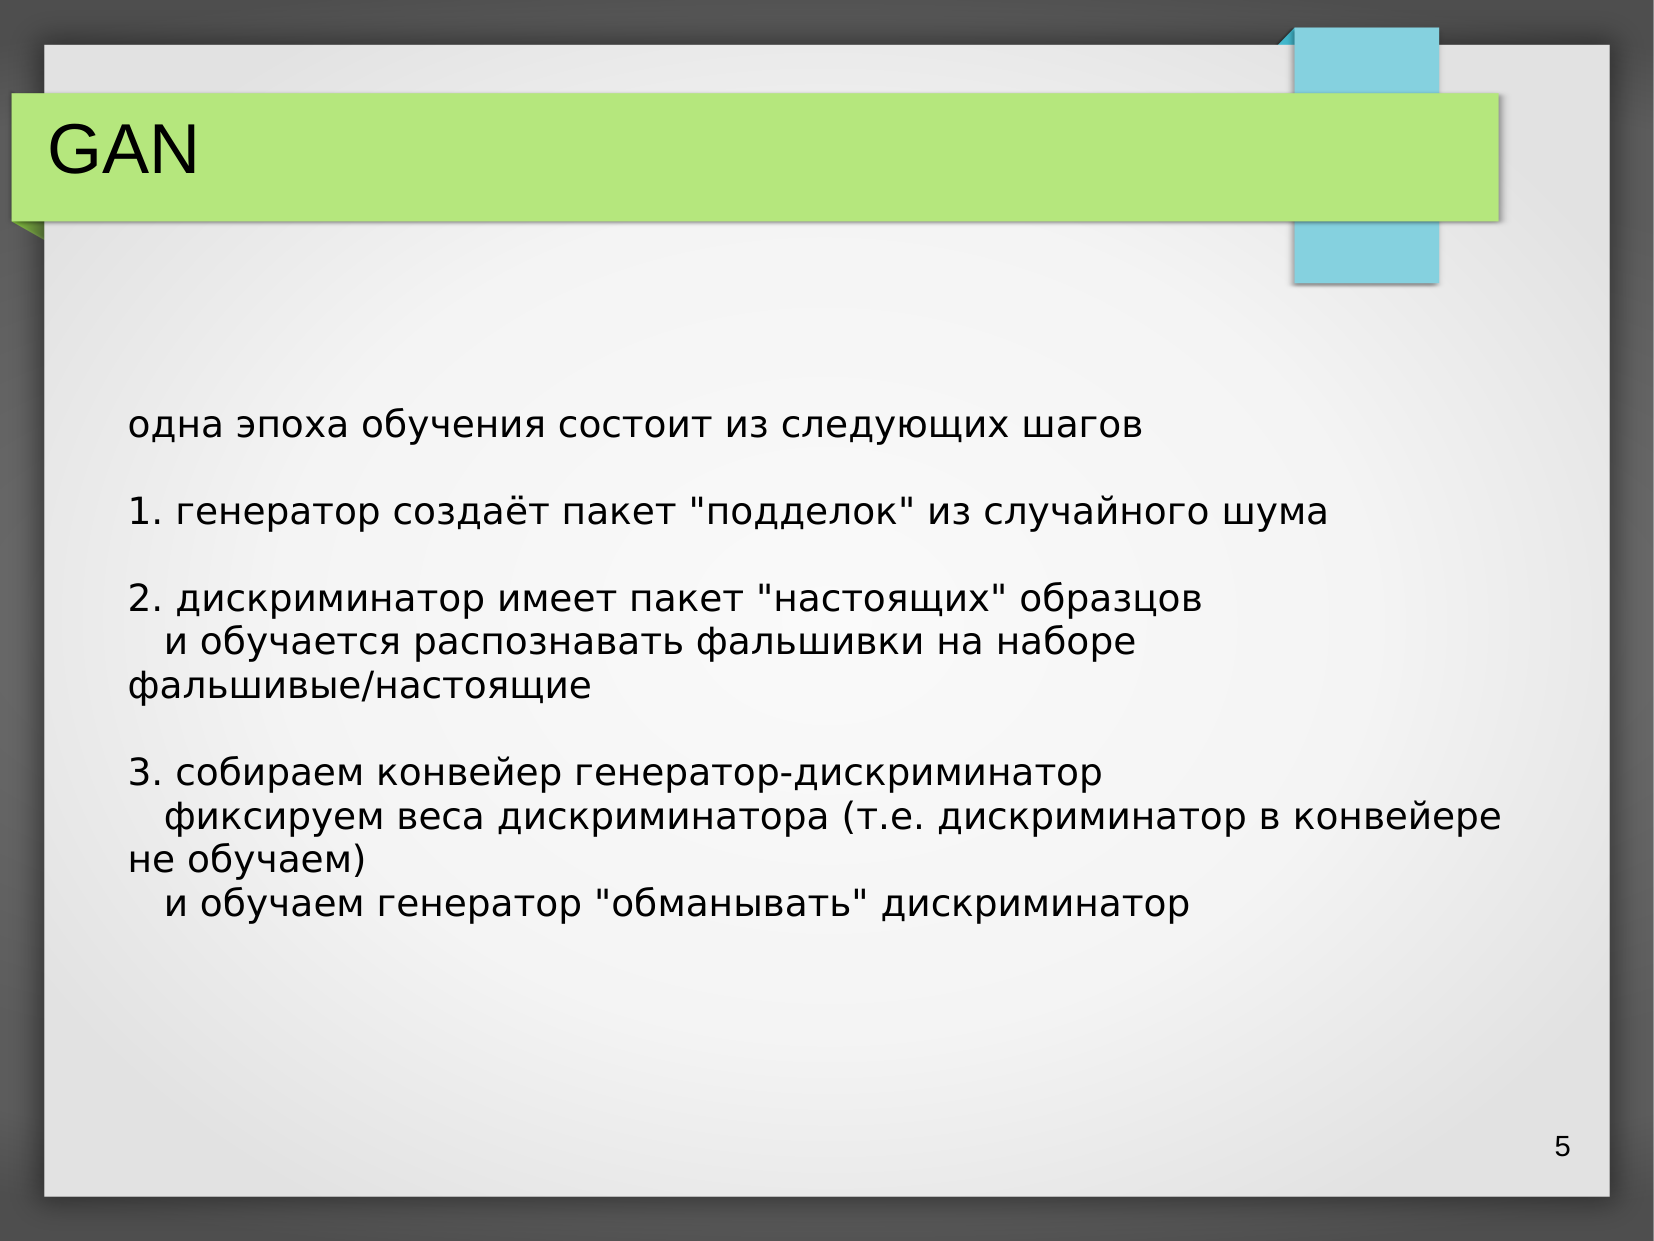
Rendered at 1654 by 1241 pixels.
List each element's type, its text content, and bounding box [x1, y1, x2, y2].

title GAN [47, 109, 1501, 189]
picture [0, 0, 1654, 1241]
text_box одна эпоха обучения состоит из следующих шагов 1. генератор создаёт пакет "подделок" из случайного шума 2. дискриминатор имеет пакет "настоящих" образцов и обучается распознавать фальшивки на наборе фальшивые/настоящие 3. собираем конвейер генератор-дискриминатор фиксируем веса дискриминатора (т.е. дискриминатор в конвейере не обучаем) и обучаем генератор "обманывать" дискриминатор [112, 395, 1548, 933]
